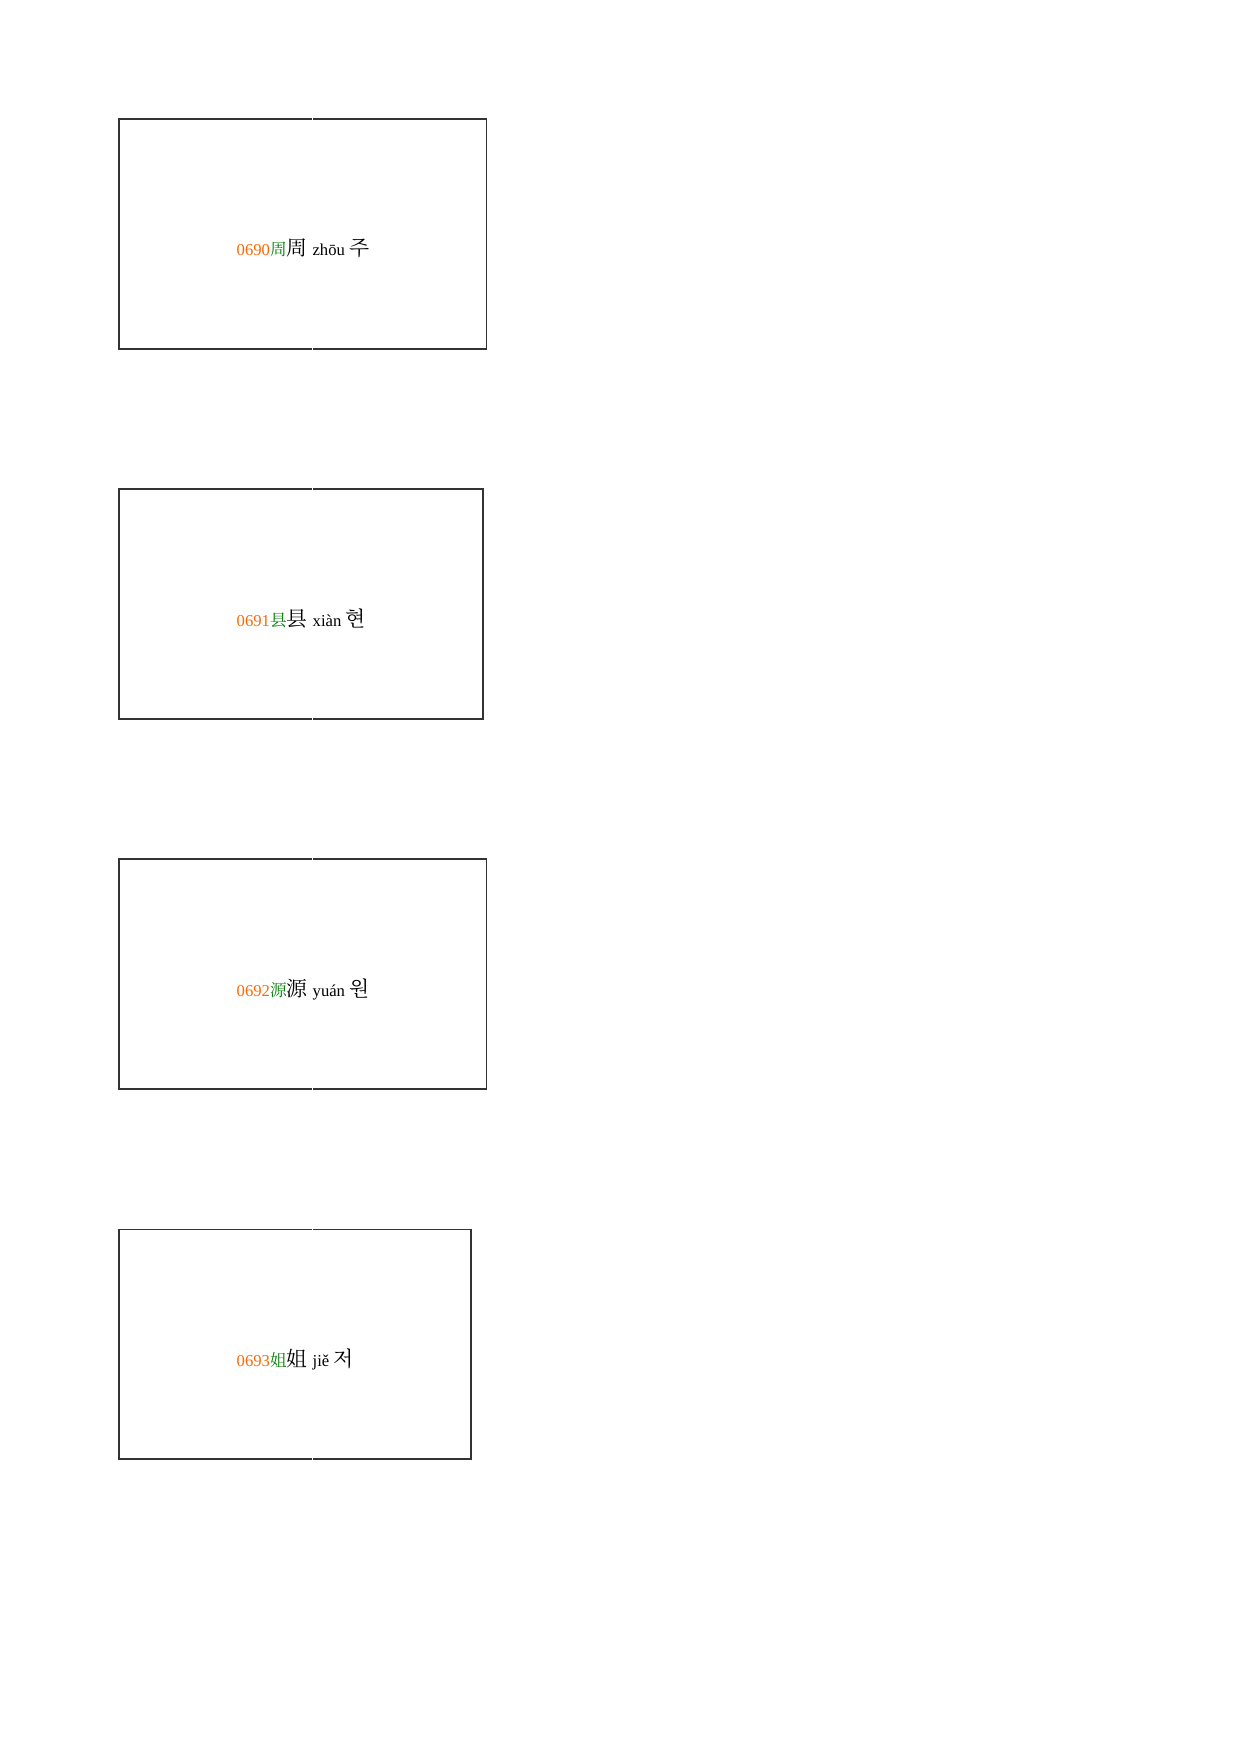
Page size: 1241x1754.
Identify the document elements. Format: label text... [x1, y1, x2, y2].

text [487, 118, 1122, 349]
text [487, 858, 1122, 1090]
text [484, 488, 1122, 719]
text [472, 1228, 1122, 1460]
text 0690周周 zhōu 주 [120, 119, 486, 349]
text 0692源源 yuán 원 [120, 859, 486, 1089]
text 0691县县 xiàn 현 [120, 489, 482, 719]
text 0693姐姐 jiě 저 [120, 1230, 470, 1459]
